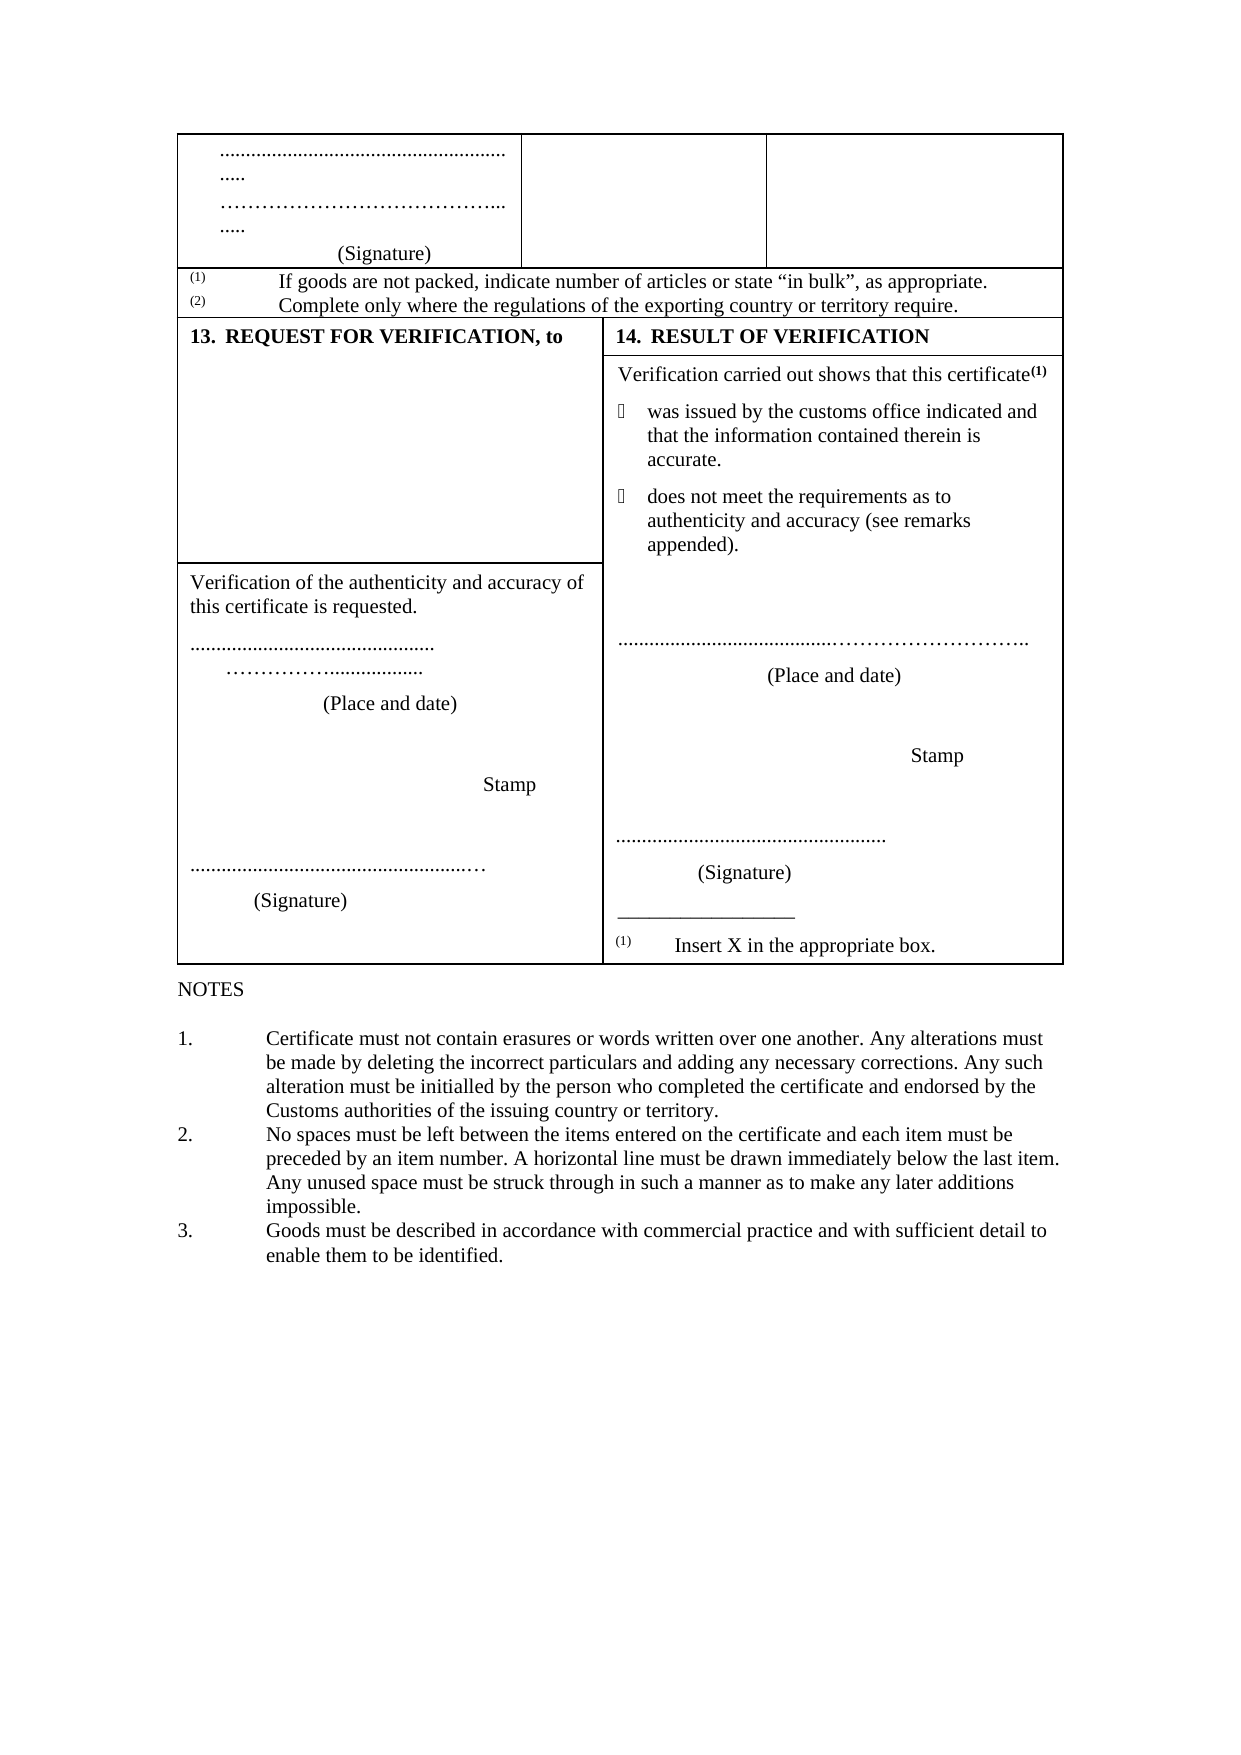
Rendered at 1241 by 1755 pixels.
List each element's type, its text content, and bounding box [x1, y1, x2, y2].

table_cell (1) If goods are not packed, indicate number of articles or state “in bulk”, as appropriate. (2) Complete only where the regulations of the exporting country or territory require. [178, 269, 1062, 317]
table_cell .........................................……………………….. (Place and date) Stamp .................................................... (Signature) _________________ (1) Insert X in the appropriate box. [604, 562, 1062, 963]
table_cell ............................................................ …………………………………........ (Signature) [178, 135, 521, 267]
table_cell 13. REQUEST FOR VERIFICATION, to [178, 318, 602, 354]
text 2. No spaces must be left between the items entered on the certificate and each item must be preceded by an item number. A horizontal line must be drawn immediately below the last item. Any unused space must be struck through in such a manner as to make any later additions impossible. [177, 1122, 1063, 1218]
table_cell 14. RESULT OF VERIFICATION [604, 318, 1062, 354]
table_cell Verification of the authenticity and accuracy of this certificate is requested. ...............................................…………….................. (Place and date) Stamp .....................................................… (Signature) [178, 564, 602, 963]
table_cell [522, 135, 766, 267]
table_cell [178, 355, 602, 562]
text 3. Goods must be described in accordance with commercial practice and with sufficient detail to enable them to be identified. [177, 1218, 1063, 1267]
table_cell Verification carried out shows that this certificate(1)  was issued by the customs office indicated and that the information contained therein is accurate.  does not meet the requirements as to authenticity and accuracy (see remarks appended). [604, 356, 1062, 562]
text NOTES [177, 977, 1063, 1001]
table_cell [767, 135, 1062, 267]
text 1. Certificate must not contain erasures or words written over one another. Any alterations must be made by deleting the incorrect particulars and adding any necessary corrections. Any such alteration must be initialled by the person who completed the certificate and endorsed by the Customs authorities of the issuing country or territory. [177, 1026, 1063, 1122]
